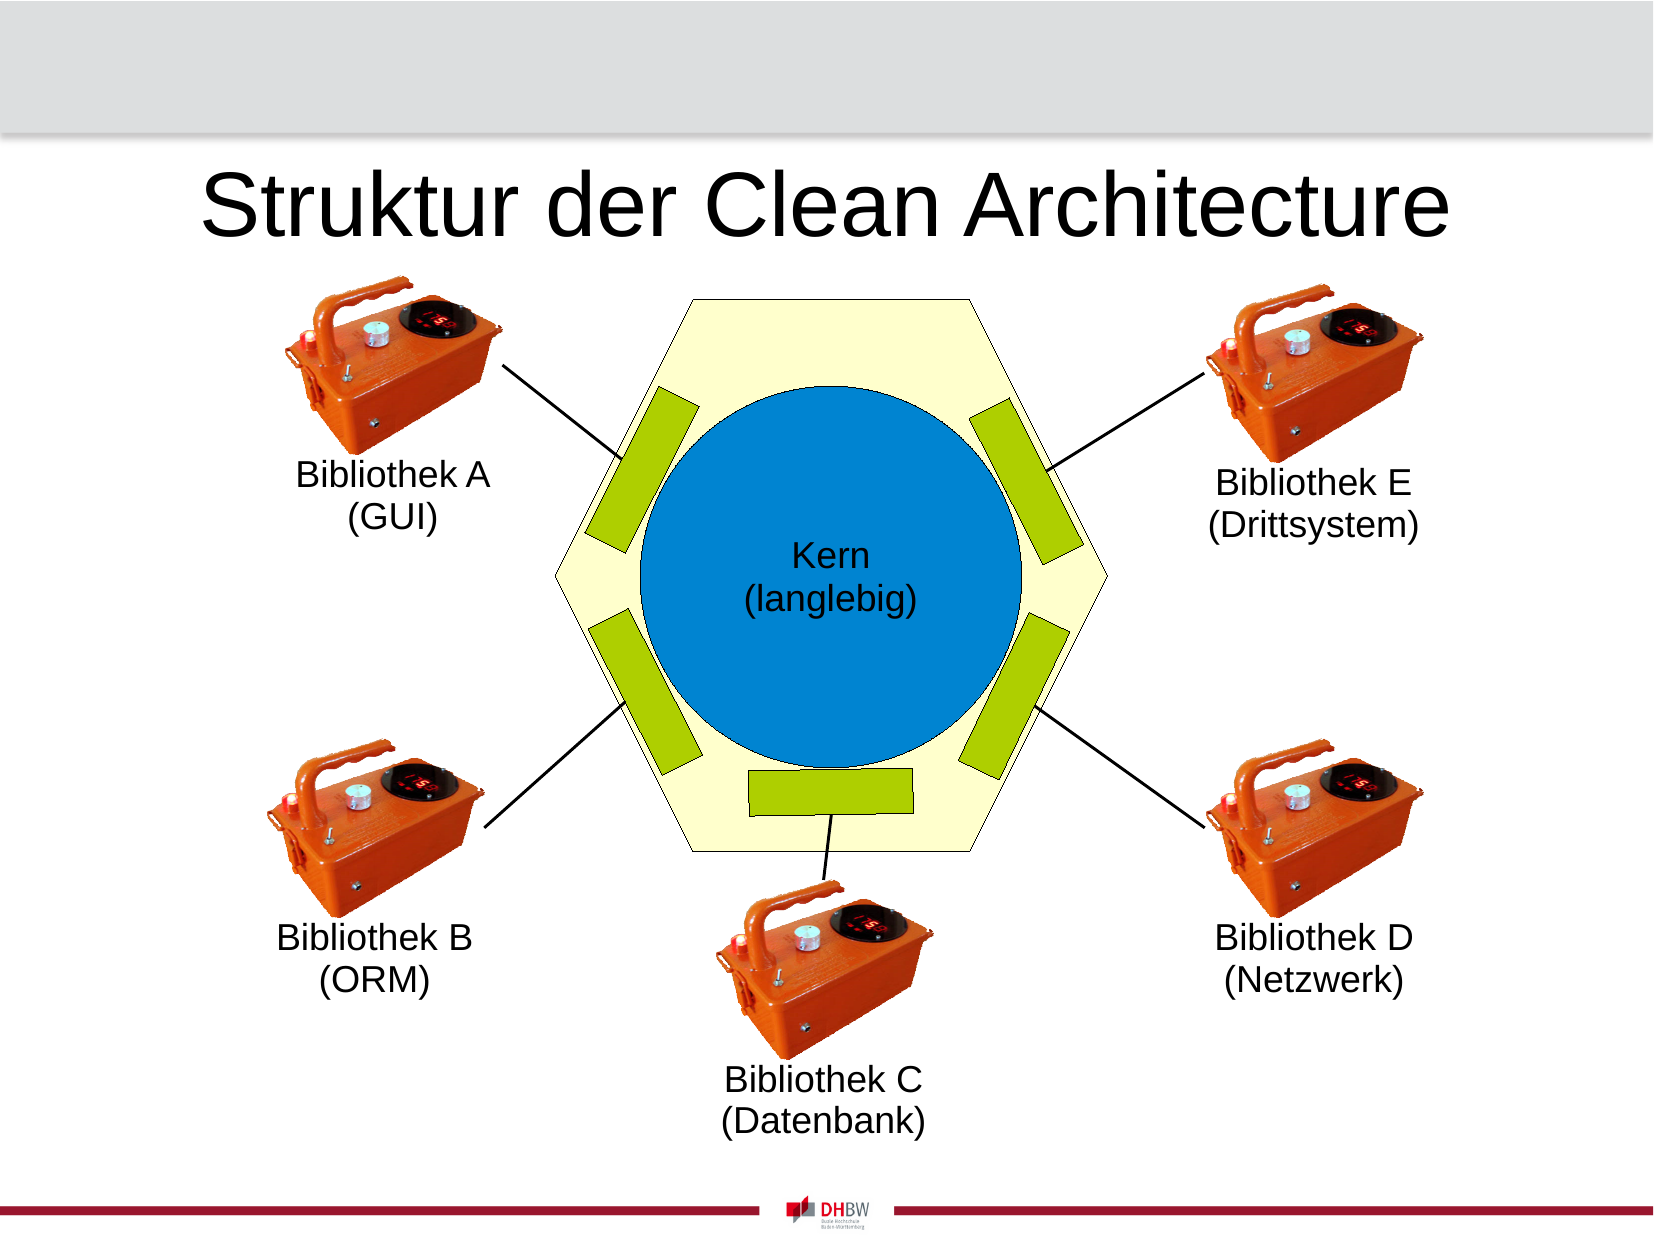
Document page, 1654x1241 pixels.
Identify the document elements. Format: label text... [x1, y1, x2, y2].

text_box [555, 299, 1108, 852]
text_box Kern (langlebig) [640, 386, 1022, 768]
picture [0, 1, 1654, 1237]
title Struktur der Clean Architecture [82, 147, 1571, 257]
